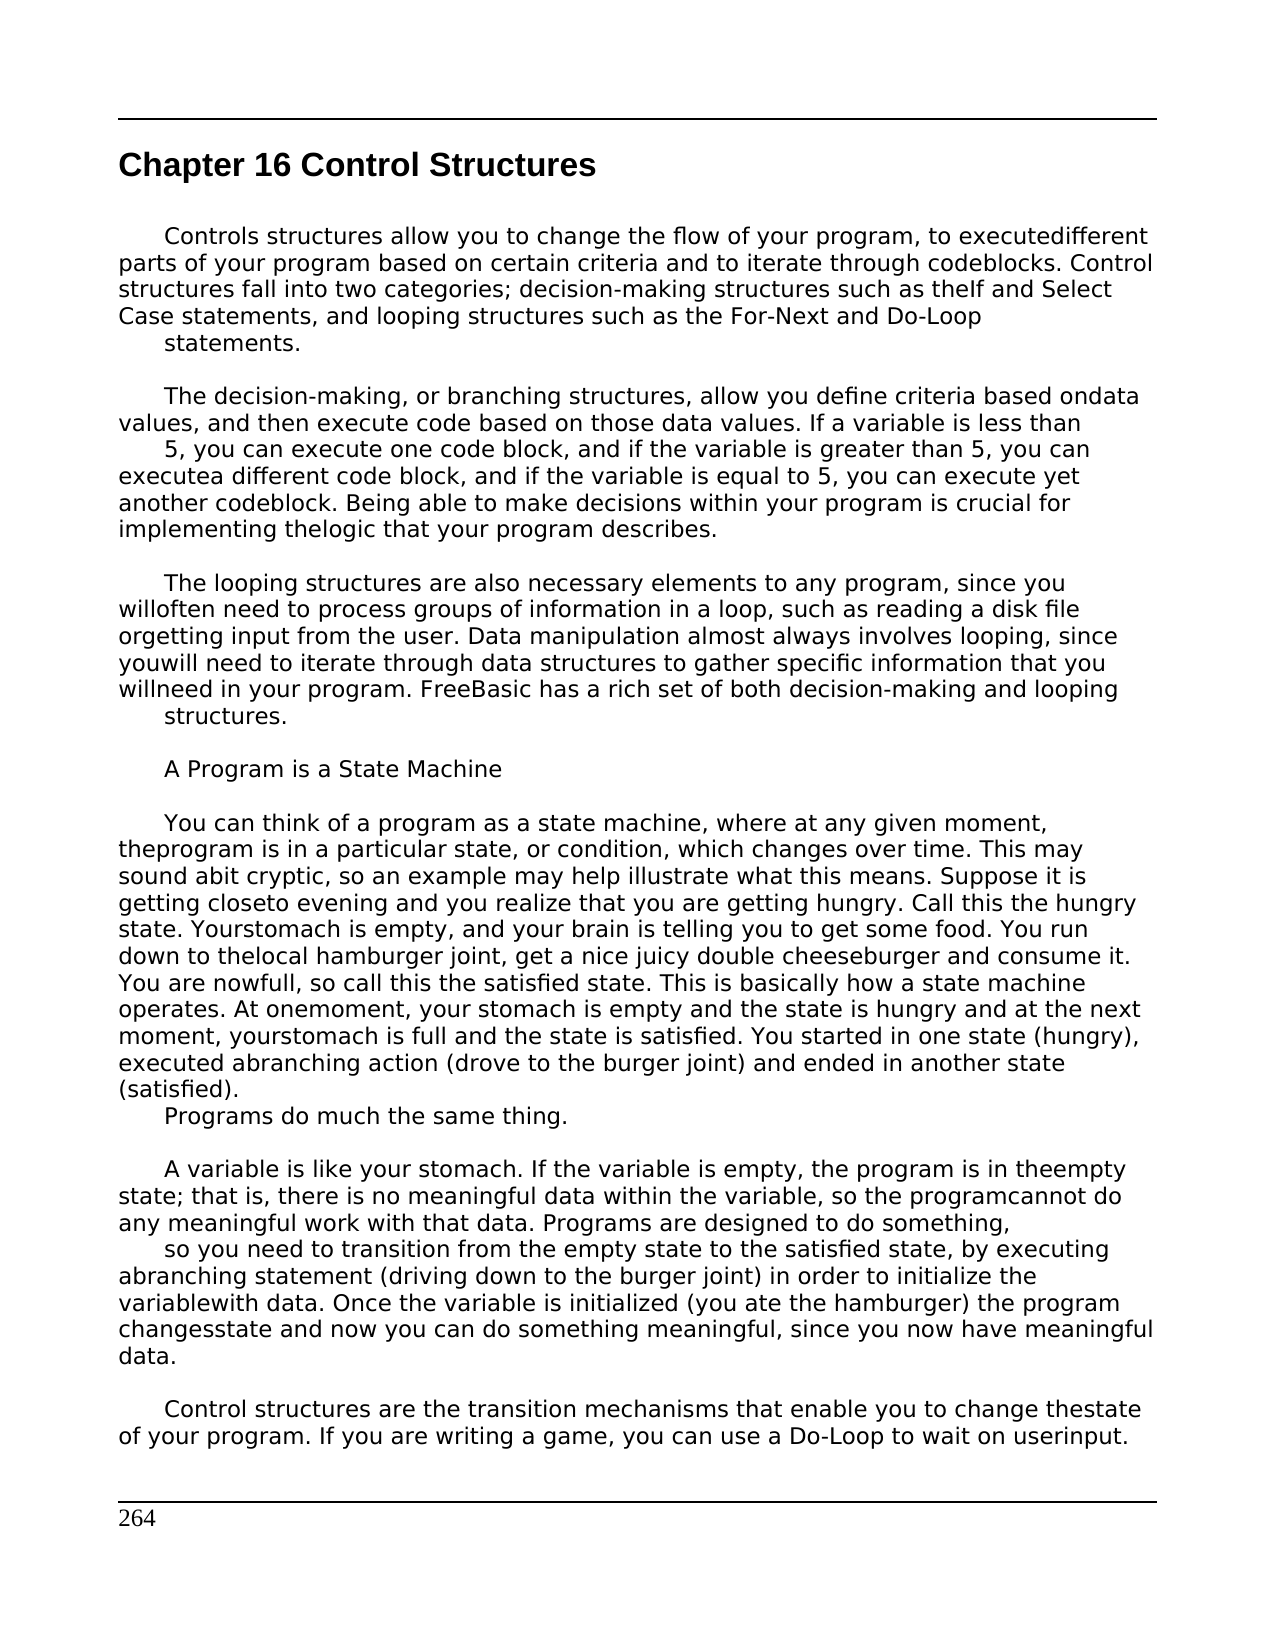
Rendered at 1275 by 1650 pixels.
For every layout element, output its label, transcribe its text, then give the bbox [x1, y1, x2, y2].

text A Program is a State Machine [118, 756, 1157, 783]
text The looping structures are also necessary elements to any program, since you willoften need to process groups of information in a loop, such as reading a disk file orgetting input from the user. Data manipulation almost always involves looping, since youwill need to iterate through data structures to gather specific information that you willneed in your program. FreeBasic has a rich set of both decision-making and looping [118, 570, 1157, 703]
text Programs do much the same thing. [118, 1103, 1157, 1130]
text Control structures are the transition mechanisms that enable you to change thestate of your program. If you are writing a game, you can use a Do-Loop to wait on userinput. [118, 1396, 1157, 1450]
text You can think of a program as a state machine, where at any given moment, theprogram is in a particular state, or condition, which changes over time. This may sound abit cryptic, so an example may help illustrate what this means. Suppose it is getting closeto evening and you realize that you are getting hungry. Call this the hungry state. Yourstomach is empty, and your brain is telling you to get some food. You run down to thelocal hamburger joint, get a nice juicy double cheeseburger and consume it. You are nowfull, so call this the satisfied state. This is basically how a state machine operates. At onemoment, your stomach is empty and the state is hungry and at the next moment, yourstomach is full and the state is satisfied. You started in one state (hungry), executed abranching action (drove to the burger joint) and ended in another state (satisfied). [118, 810, 1157, 1103]
text A variable is like your stomach. If the variable is empty, the program is in theempty state; that is, there is no meaningful data within the variable, so the programcannot do any meaningful work with that data. Programs are designed to do something, [118, 1156, 1157, 1236]
subtitle Chapter 16 Control Structures [118, 145, 1157, 184]
text structures. [118, 703, 1157, 730]
text Controls structures allow you to change the flow of your program, to executedifferent parts of your program based on certain criteria and to iterate through codeblocks. Control structures fall into two categories; decision-making structures such as theIf and Select Case statements, and looping structures such as the For-Next and Do-Loop [118, 223, 1157, 330]
text so you need to transition from the empty state to the satisfied state, by executing abranching statement (driving down to the burger joint) in order to initialize the variablewith data. Once the variable is initialized (you ate the hamburger) the program changesstate and now you can do something meaningful, since you now have meaningful data. [118, 1236, 1157, 1370]
text The decision-making, or branching structures, allow you define criteria based ondata values, and then execute code based on those data values. If a variable is less than [118, 383, 1157, 436]
text statements. [118, 330, 1157, 356]
text 5, you can execute one code block, and if the variable is greater than 5, you can executea different code block, and if the variable is equal to 5, you can execute yet another codeblock. Being able to make decisions within your program is crucial for implementing thelogic that your program describes. [118, 436, 1157, 543]
